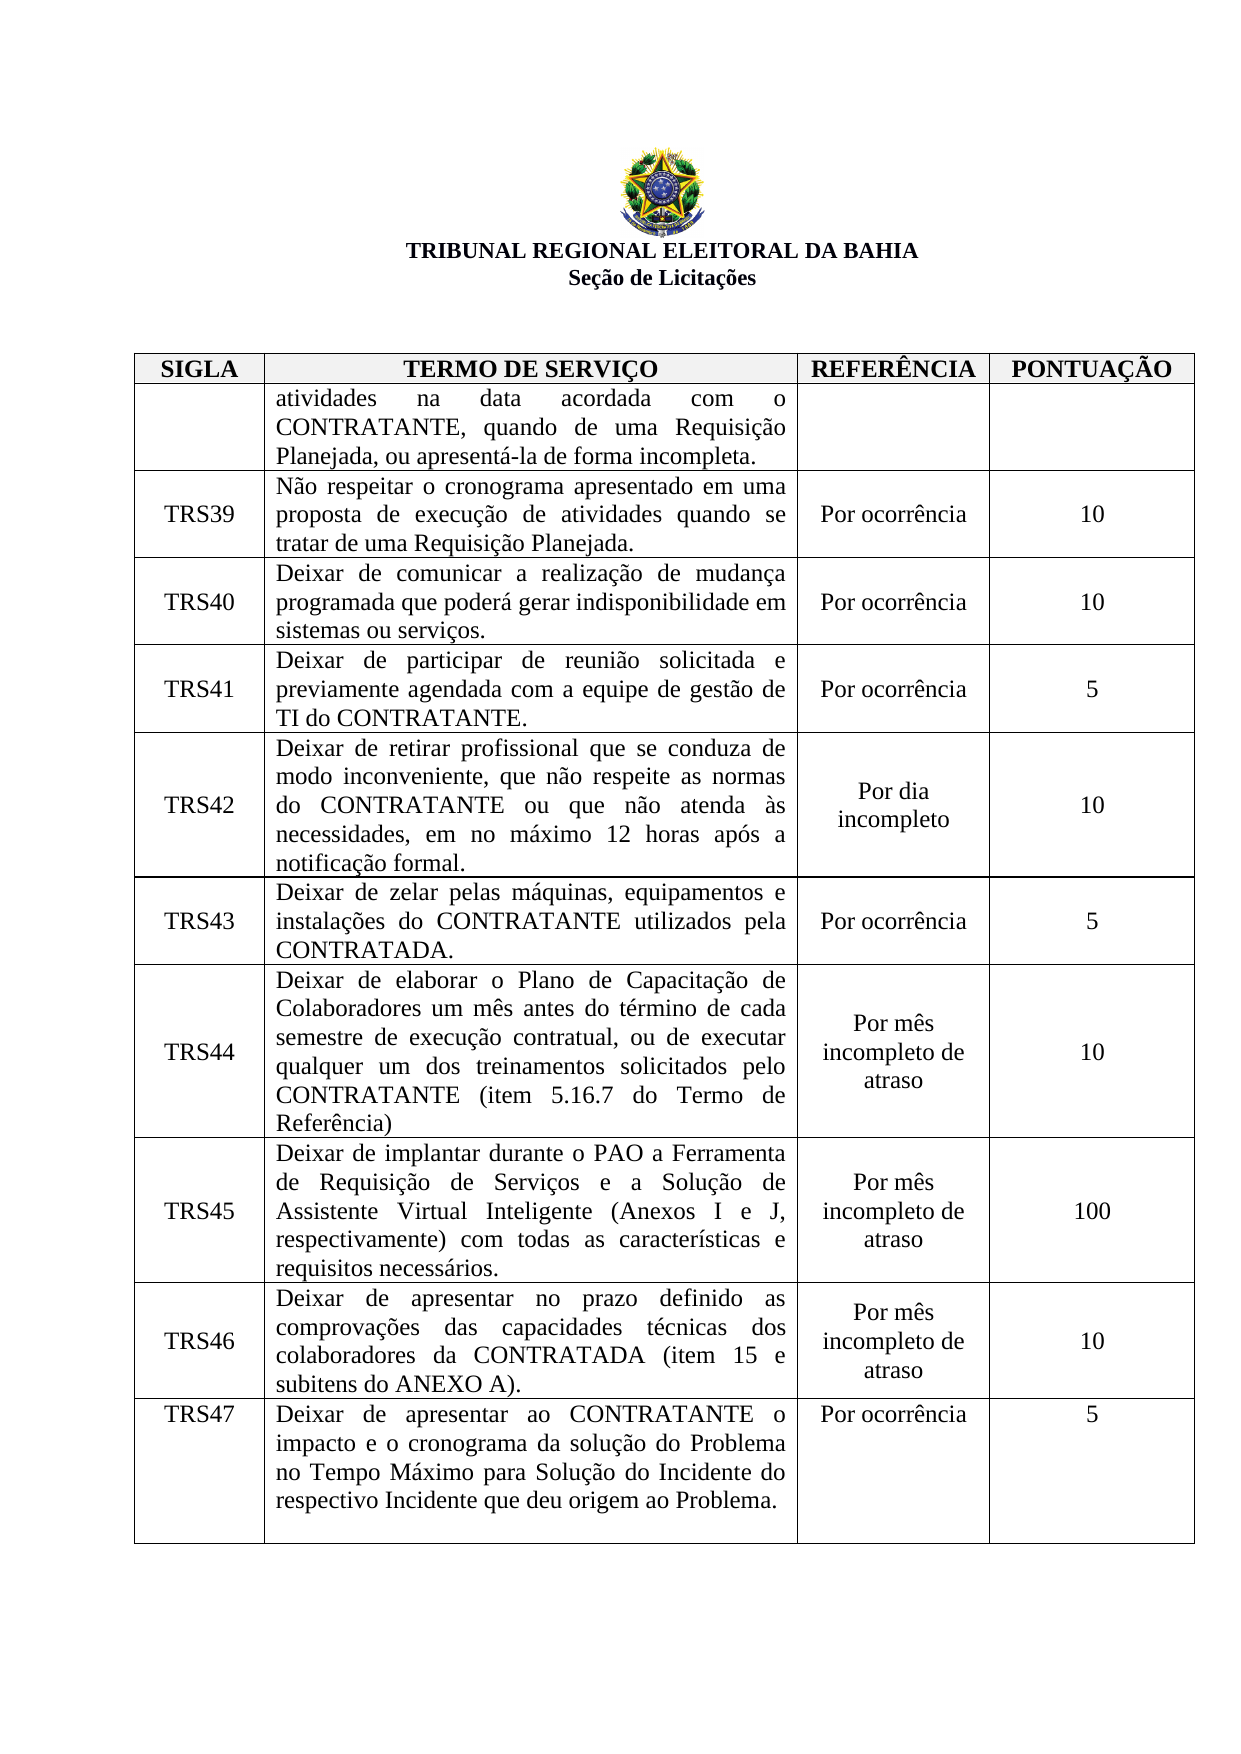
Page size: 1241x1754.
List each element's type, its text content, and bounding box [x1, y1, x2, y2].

table_header PONTUAÇÃO [990, 354, 1194, 382]
table_cell Por ocorrência [798, 1399, 989, 1543]
table_cell TRS43 [135, 878, 264, 964]
table_cell Deixar de apresentar no prazo definido as comprovações das capacidades técnicas dos colaboradores da CONTRATADA (item 15 e subitens do ANEXO A). [265, 1283, 797, 1398]
table_cell Por dia incompleto [798, 733, 989, 876]
table_cell Por mês incompleto de atraso [798, 1138, 989, 1282]
table_cell 100 [990, 1138, 1194, 1282]
table_cell 5 [990, 645, 1194, 732]
table_header SIGLA [135, 354, 264, 382]
table_cell 10 [990, 471, 1194, 557]
table_cell Por ocorrência [798, 645, 989, 732]
table_cell TRS47 [135, 1399, 264, 1543]
table_cell 10 [990, 558, 1194, 644]
table_cell Deixar de elaborar o Plano de Capacitação de Colaboradores um mês antes do término de cada semestre de execução contratual, ou de executar qualquer um dos treinamentos solicitados pelo CONTRATANTE (item 5.16.7 do Termo de Referência) [265, 965, 797, 1137]
table_cell 10 [990, 733, 1194, 876]
table_cell 5 [990, 1399, 1194, 1543]
table_cell TRS39 [135, 471, 264, 557]
table_cell Deixar de participar de reunião solicitada e previamente agendada com a equipe de gestão de TI do CONTRATANTE. [265, 645, 797, 732]
table_cell 10 [990, 1283, 1194, 1398]
table_cell Por ocorrência [798, 878, 989, 964]
table_cell Deixar de implantar durante o PAO a Ferramenta de Requisição de Serviços e a Solução de Assistente Virtual Inteligente (Anexos I e J, respectivamente) com todas as características e requisitos necessários. [265, 1138, 797, 1282]
table_cell Por mês incompleto de atraso [798, 1283, 989, 1398]
table_cell Por mês incompleto de atraso [798, 965, 989, 1137]
table_cell 10 [990, 965, 1194, 1137]
table_cell [798, 384, 989, 470]
table_cell TRS45 [135, 1138, 264, 1282]
table_header REFERÊNCIA [798, 354, 989, 382]
table_cell TRS44 [135, 965, 264, 1137]
table_cell TRS41 [135, 645, 264, 732]
table_cell Por ocorrência [798, 471, 989, 557]
table_cell TRS40 [135, 558, 264, 644]
table_header TERMO DE SERVIÇO [265, 354, 797, 382]
table_cell Deixar de zelar pelas máquinas, equipamentos e instalações do CONTRATANTE utilizados pela CONTRATADA. [265, 878, 797, 964]
table_cell atividades na data acordada com o CONTRATANTE, quando de uma Requisição Planejada, ou apresentá-la de forma incompleta. [265, 384, 797, 470]
table_cell Deixar de retirar profissional que se conduza de modo inconveniente, que não respeite as normas do CONTRATANTE ou que não atenda às necessidades, em no máximo 12 horas após a notificação formal. [265, 733, 797, 876]
table_cell TRS42 [135, 733, 264, 876]
table_cell Não respeitar o cronograma apresentado em uma proposta de execução de atividades quando se tratar de uma Requisição Planejada. [265, 471, 797, 557]
table_cell [990, 384, 1194, 470]
table_cell Por ocorrência [798, 558, 989, 644]
table_cell Deixar de apresentar ao CONTRATANTE o impacto e o cronograma da solução do Problema no Tempo Máximo para Solução do Incidente do respectivo Incidente que deu origem ao Problema. [265, 1399, 797, 1543]
table_cell [135, 384, 264, 470]
table_cell Deixar de comunicar a realização de mudança programada que poderá gerar indisponibilidade em sistemas ou serviços. [265, 558, 797, 644]
table_cell TRS46 [135, 1283, 264, 1398]
table_cell 5 [990, 878, 1194, 964]
